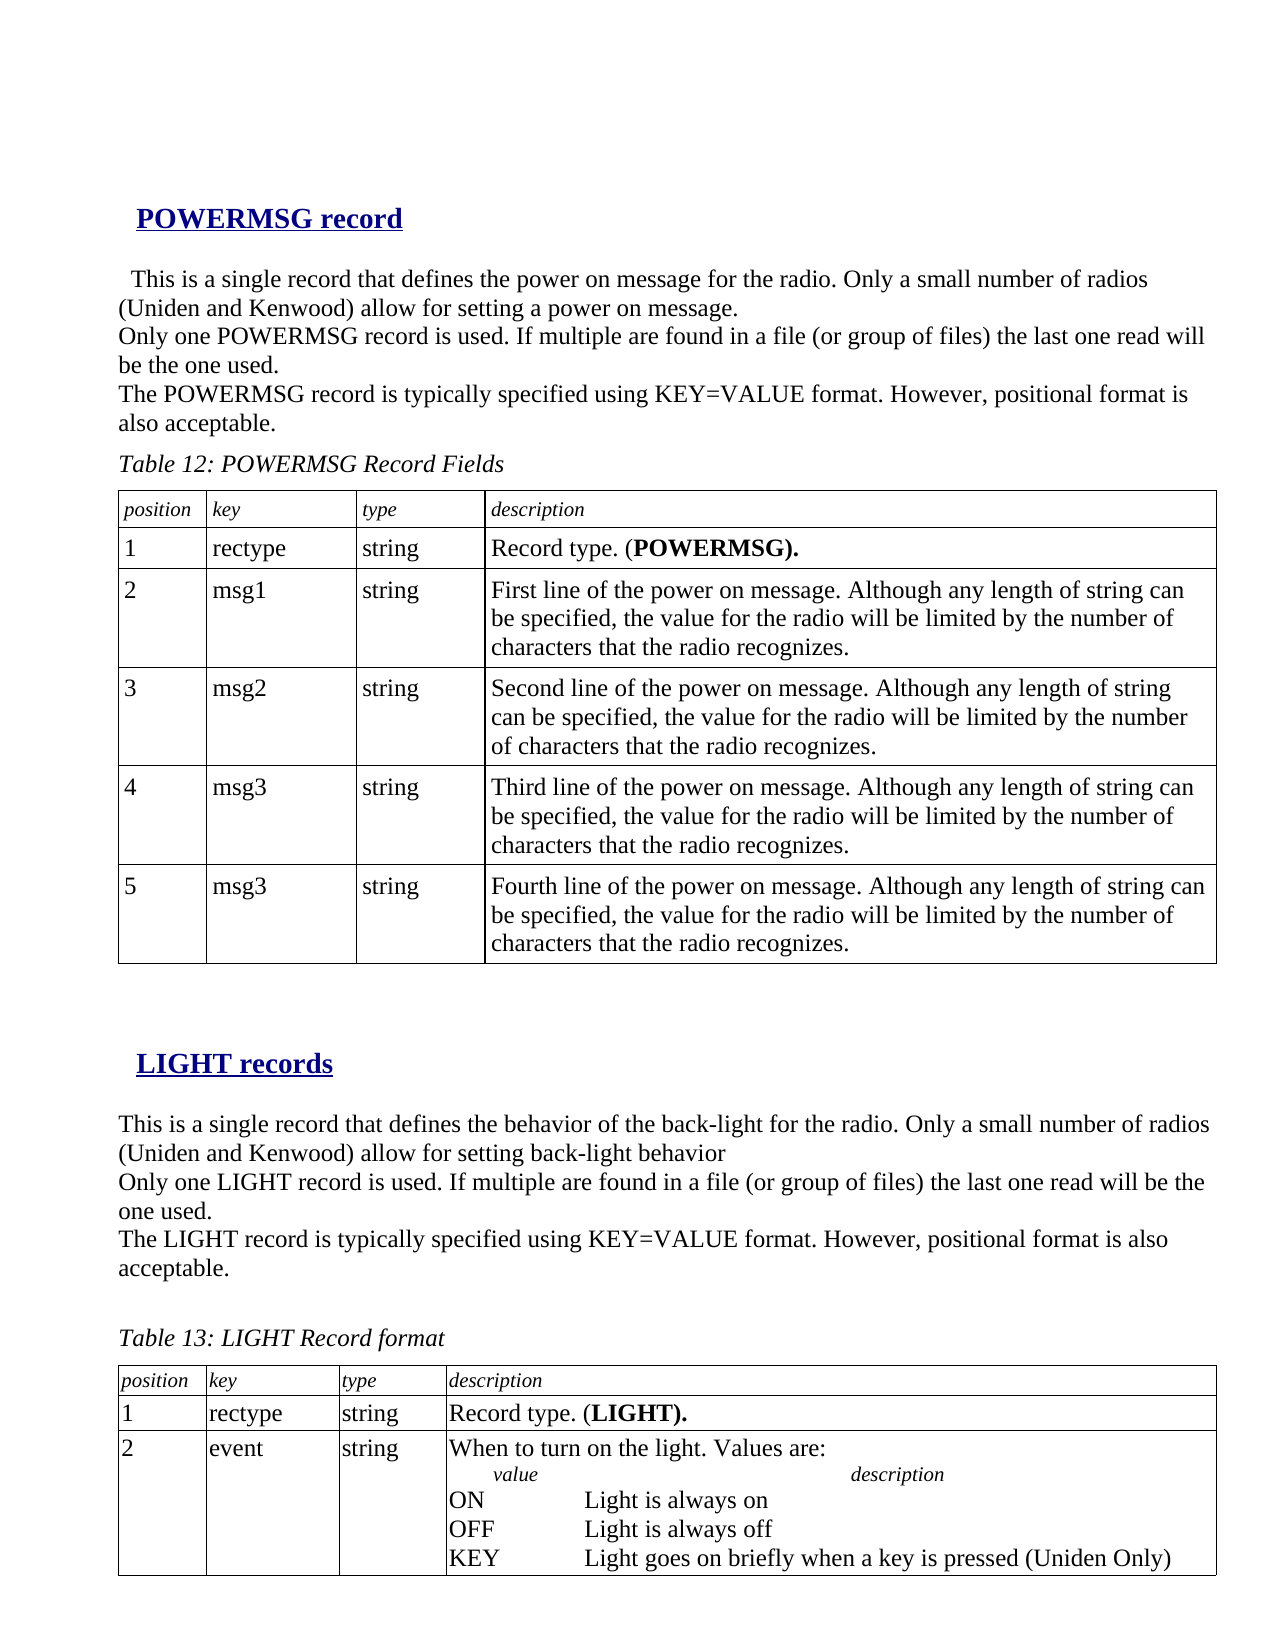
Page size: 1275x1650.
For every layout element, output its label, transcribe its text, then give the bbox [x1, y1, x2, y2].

table_cell 1 [119, 1396, 206, 1429]
text The LIGHT record is typically specified using KEY=VALUE format. However, positional format is also acceptable. [118, 1224, 1216, 1282]
table_cell 1 [119, 528, 206, 568]
table_cell ON [449, 1486, 584, 1514]
table_cell Fourth line of the power on message. Although any length of string can be specified, the value for the radio will be limited by the number of characters that the radio recognizes. [486, 865, 1216, 963]
table_cell Light is always on [584, 1486, 1213, 1514]
text Only one LIGHT record is used. If multiple are found in a file (or group of files) the last one read will be the one used. [118, 1167, 1216, 1224]
table_cell string [357, 528, 484, 568]
table_header type [357, 491, 484, 527]
table_cell Record type. (LIGHT). [447, 1396, 1216, 1429]
table_cell msg2 [207, 668, 356, 765]
table_cell OFF [449, 1514, 584, 1543]
table_cell event [207, 1431, 339, 1575]
text This is a single record that defines the power on message for the radio. Only a small number of radios (Uniden and Kenwood) allow for setting a power on message. [118, 264, 1216, 321]
table_cell string [340, 1431, 446, 1575]
table_cell When to turn on the light. Values are: [447, 1431, 1216, 1575]
table_cell string [357, 569, 484, 667]
table_cell 2 [119, 1431, 206, 1575]
text Table 12: POWERMSG Record Fields [118, 449, 1216, 478]
table_cell Second line of the power on message. Although any length of string can be specified, the value for the radio will be limited by the number of characters that the radio recognizes. [486, 668, 1216, 765]
table_cell 5 [119, 865, 206, 963]
table_header value [449, 1461, 584, 1486]
table_header description [486, 491, 1216, 527]
table_cell Light is always off [584, 1514, 1213, 1543]
table_cell 4 [119, 766, 206, 864]
table_header key [207, 1366, 339, 1395]
table_header description [447, 1366, 1216, 1395]
table_cell Third line of the power on message. Although any length of string can be specified, the value for the radio will be limited by the number of characters that the radio recognizes. [486, 766, 1216, 864]
table_cell msg3 [207, 865, 356, 963]
table_cell rectype [207, 1396, 339, 1429]
subtitle LIGHT records [136, 1046, 1216, 1080]
table_cell string [340, 1396, 446, 1429]
table_cell Light goes on briefly when a key is pressed (Uniden Only) [584, 1543, 1213, 1572]
table_cell msg3 [207, 766, 356, 864]
table_header position [119, 1366, 206, 1395]
table_cell rectype [207, 528, 356, 568]
table_header description [584, 1461, 1213, 1486]
table_cell 3 [119, 668, 206, 765]
table_cell KEY [449, 1543, 584, 1572]
table_cell string [357, 668, 484, 765]
subtitle POWERMSG record [136, 201, 1216, 234]
table_cell 2 [119, 569, 206, 667]
text Only one POWERMSG record is used. If multiple are found in a file (or group of files) the last one read will be the one used. [118, 321, 1216, 379]
table_cell Record type. (POWERMSG). [486, 528, 1216, 568]
text Table 13: LIGHT Record format [118, 1323, 1216, 1352]
table_header type [340, 1366, 446, 1395]
text This is a single record that defines the behavior of the back-light for the radio. Only a small number of radios (Uniden and Kenwood) allow for setting back-light behavior [118, 1109, 1216, 1167]
table_cell string [357, 865, 484, 963]
text The POWERMSG record is typically specified using KEY=VALUE format. However, positional format is also acceptable. [118, 379, 1216, 436]
table_header position [119, 491, 206, 527]
table_cell string [357, 766, 484, 864]
table_cell msg1 [207, 569, 356, 667]
table_cell First line of the power on message. Although any length of string can be specified, the value for the radio will be limited by the number of characters that the radio recognizes. [486, 569, 1216, 667]
table_header key [207, 491, 356, 527]
